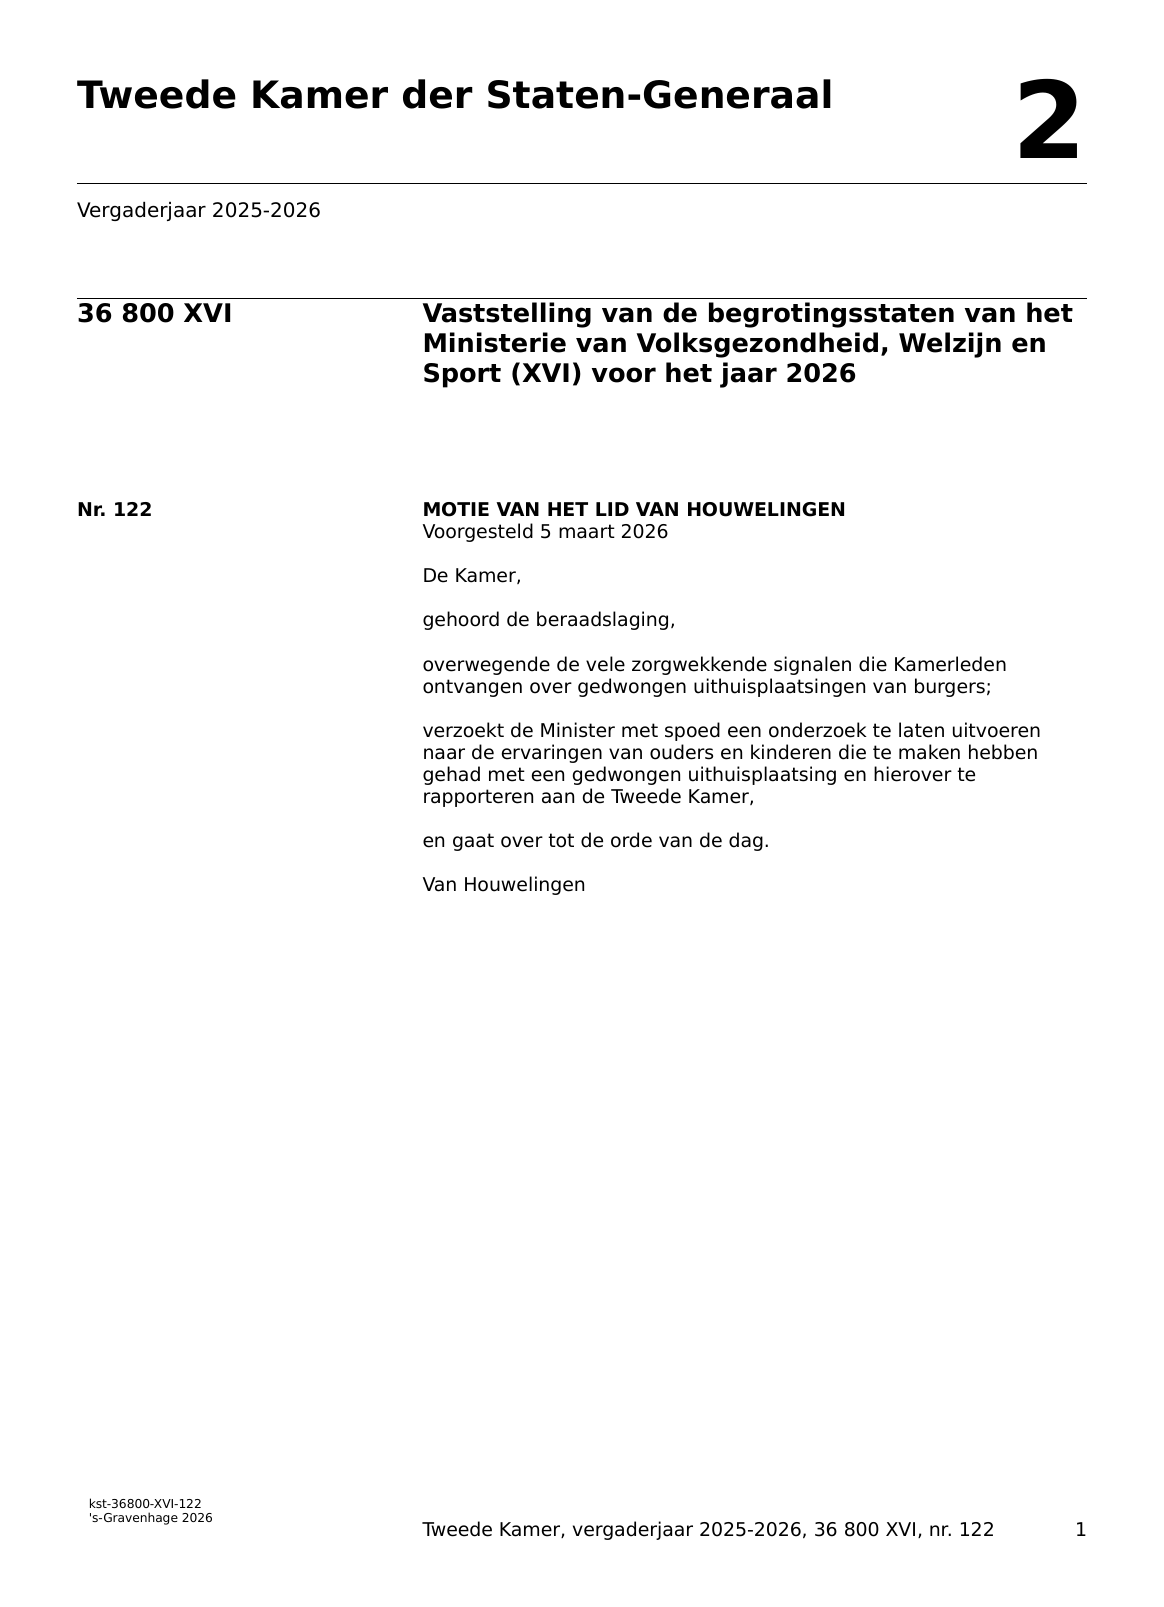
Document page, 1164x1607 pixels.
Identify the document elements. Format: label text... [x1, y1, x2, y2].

subtitle 36 800 XVI Vaststelling van de begrotingsstaten van het Ministerie van Volksgezondheid, Welzijn en Sport (XVI) voor het jaar 2026 [77, 299, 1087, 388]
text kst-36800-XVI-122 [88, 1497, 323, 1511]
table_header Tweede Kamer der Staten-Generaal [77, 59, 886, 183]
text overwegende de vele zorgwekkende signalen die Kamerleden ontvangen over gedwongen uithuisplaatsingen van burgers; [422, 653, 1087, 697]
text Van Houwelingen [422, 874, 1087, 896]
text 's-Gravenhage 2026 [88, 1511, 323, 1525]
text De Kamer, [422, 565, 1087, 587]
subtitle Nr. 122 MOTIE VAN HET LID VAN HOUWELINGEN [77, 499, 1087, 521]
text en gaat over tot de orde van de dag. [422, 830, 1087, 852]
text Voorgesteld 5 maart 2026 [422, 521, 1087, 543]
table_cell Vergaderjaar 2025-2026 [77, 184, 1087, 298]
table_header 2 [886, 59, 1087, 183]
text gehoord de beraadslaging, [422, 609, 1087, 631]
text verzoekt de Minister met spoed een onderzoek te laten uitvoeren naar de ervaringen van ouders en kinderen die te maken hebben gehad met een gedwongen uithuisplaatsing en hierover te rapporteren aan de Tweede Kamer, [422, 720, 1087, 808]
